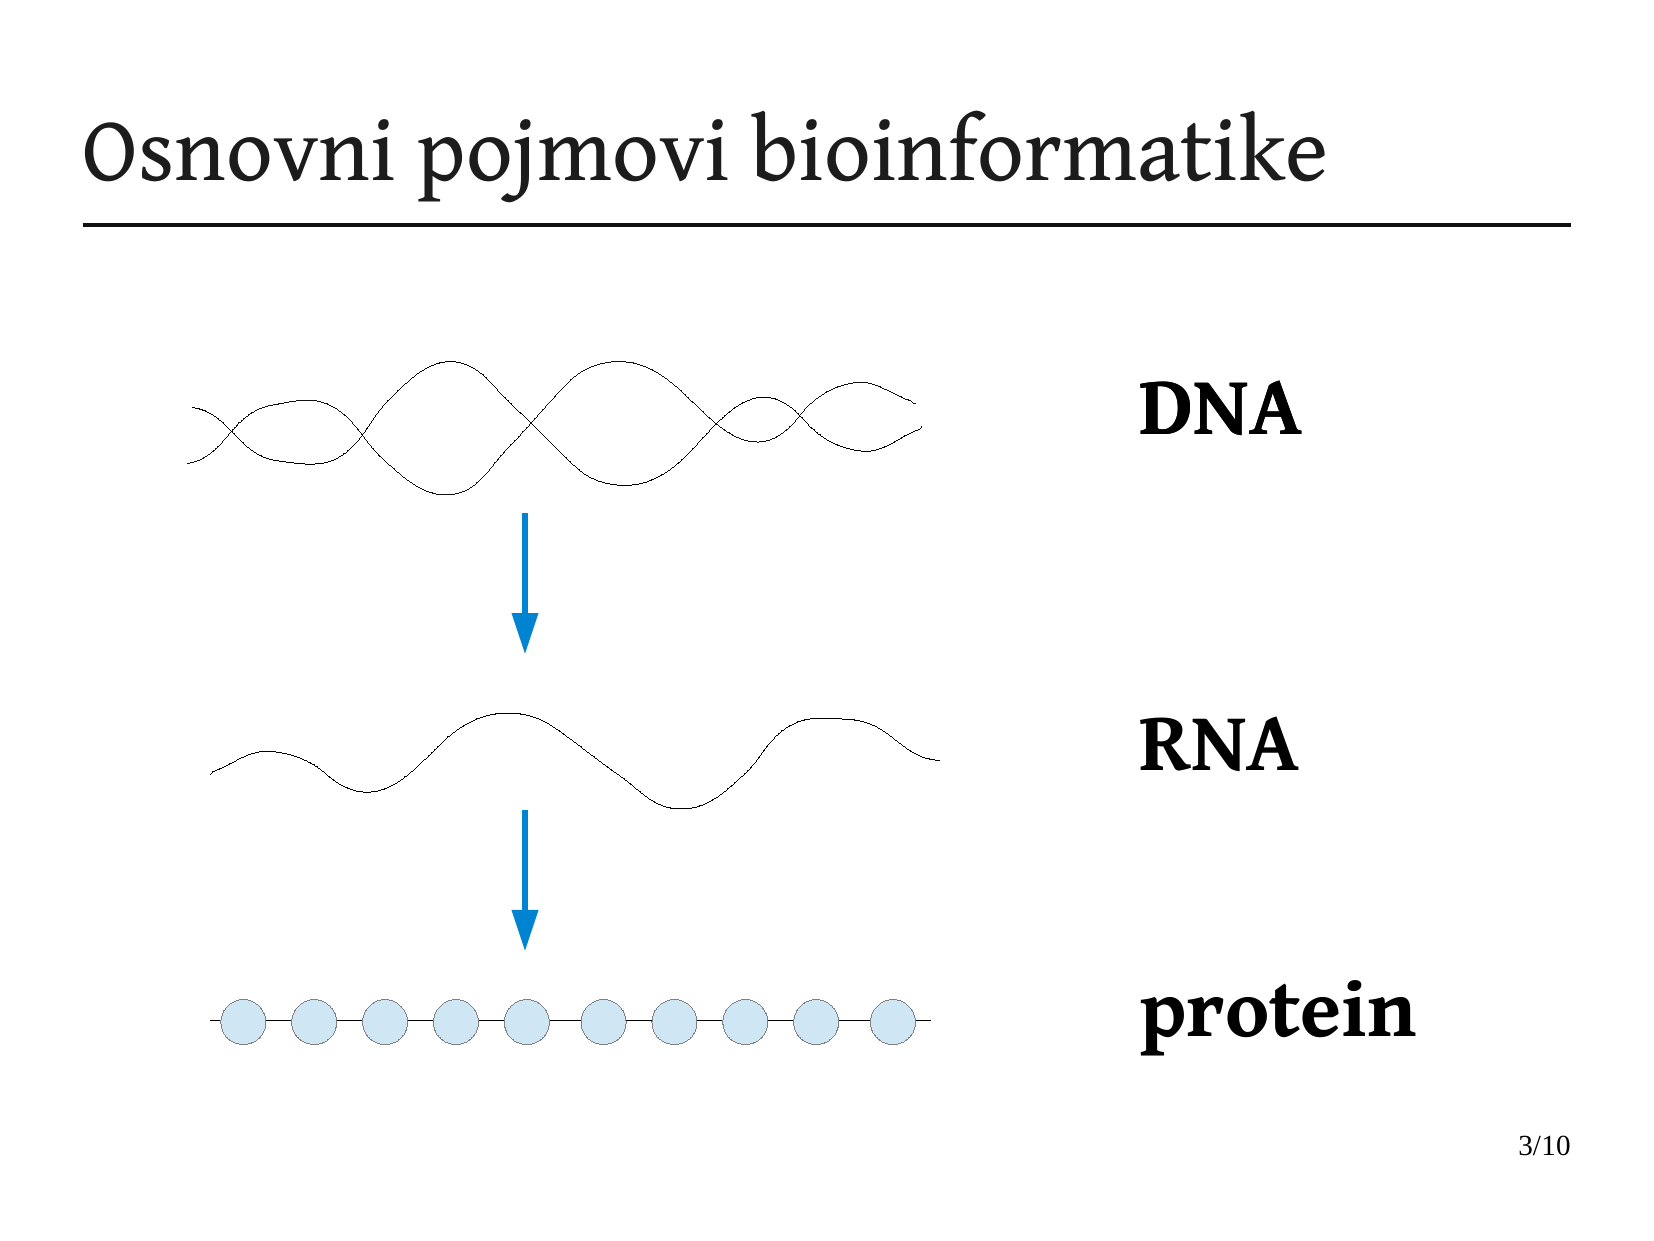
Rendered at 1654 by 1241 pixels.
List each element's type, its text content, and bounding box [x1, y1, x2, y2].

text_box [291, 999, 337, 1045]
text_box [651, 999, 697, 1045]
text_box [504, 999, 550, 1045]
title Osnovni pojmovi bioinformatike [82, 49, 1571, 257]
text_box [722, 999, 768, 1045]
text_box [362, 999, 408, 1045]
text_box [433, 999, 479, 1045]
text_box [581, 999, 627, 1045]
text_box RNA [1125, 690, 1396, 802]
text_box [793, 999, 839, 1045]
text_box [870, 999, 916, 1045]
text_box protein [1125, 956, 1456, 1086]
text_box [220, 999, 266, 1045]
text_box DNA [1125, 354, 1396, 466]
